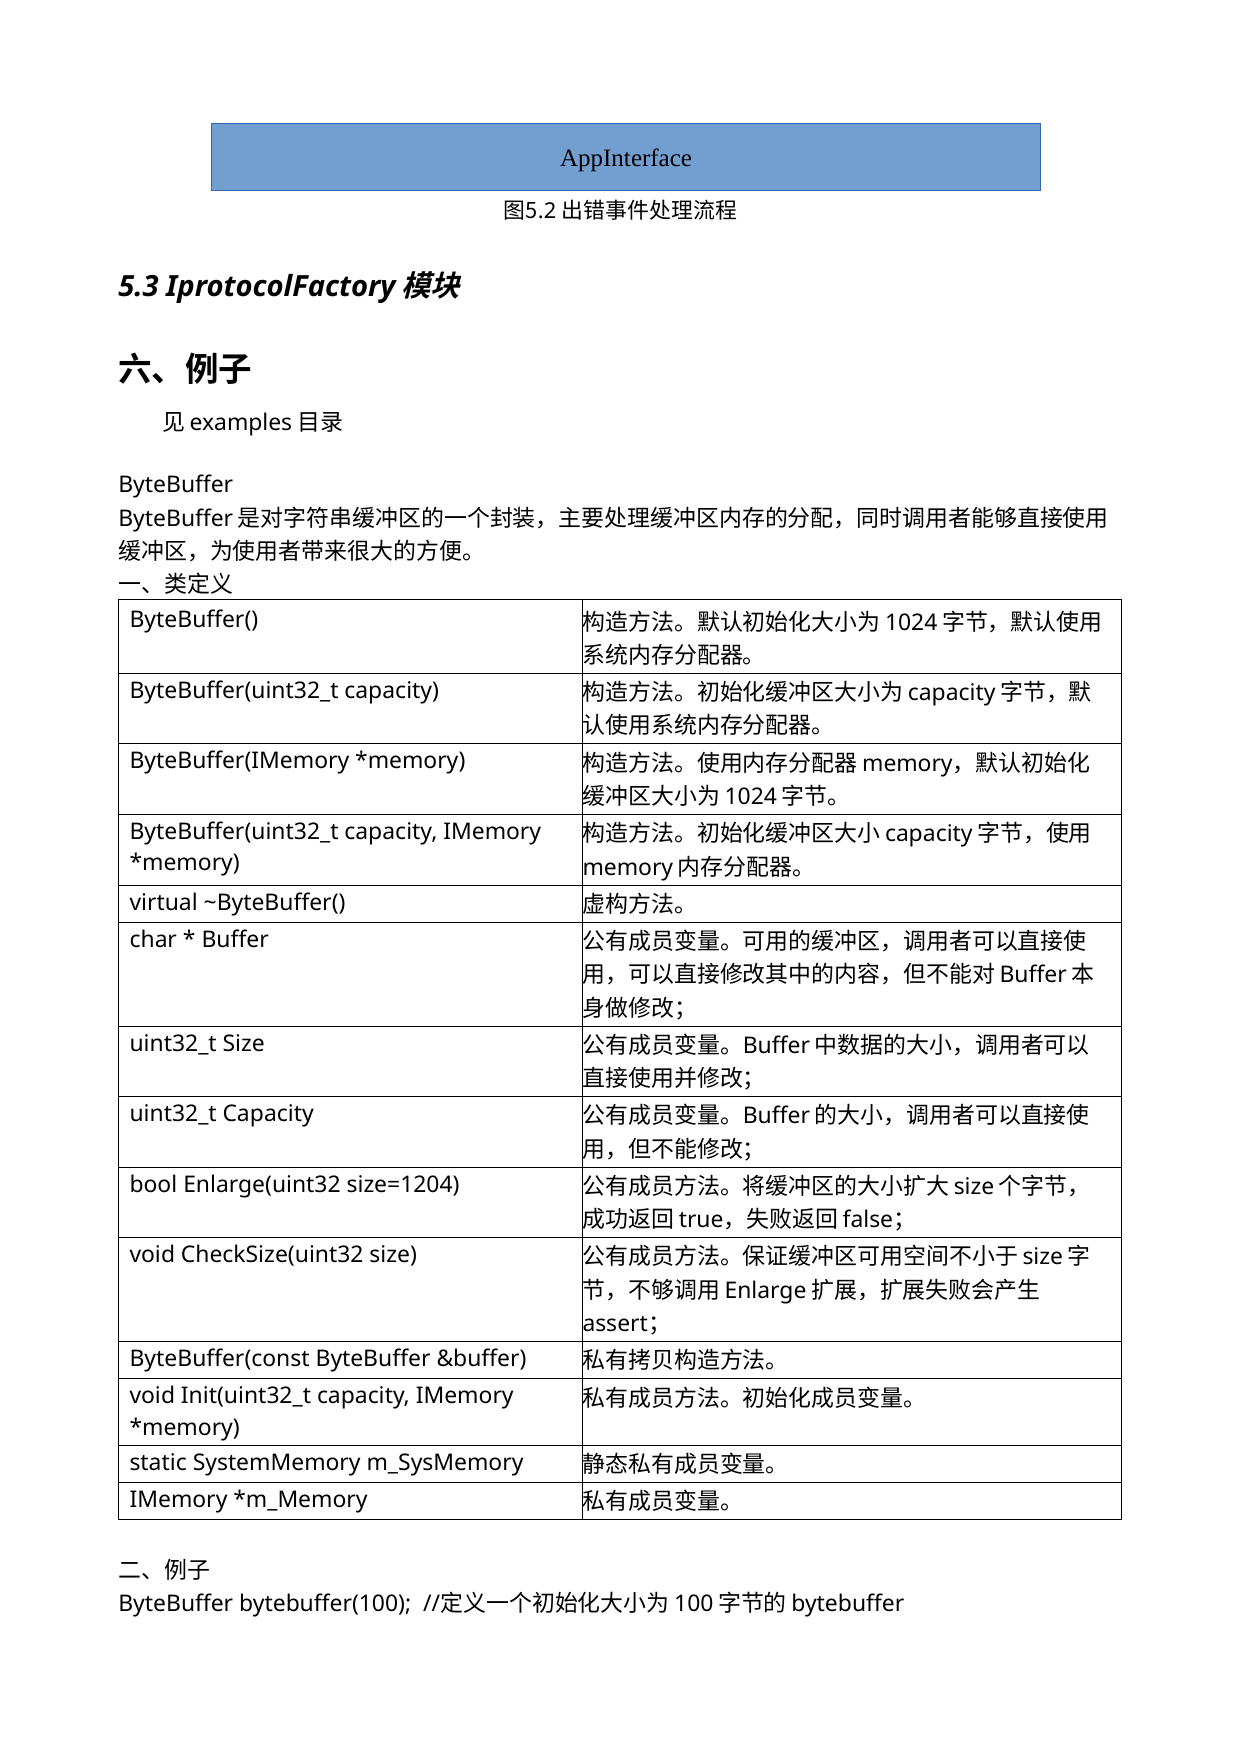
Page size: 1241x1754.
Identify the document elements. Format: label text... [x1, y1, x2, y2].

table_cell 私有成员方法。初始化成员变量。 [583, 1379, 1121, 1445]
text ByteBuffer bytebuffer(100); //定义一个初始化大小为100字节的bytebuffer [118, 1585, 1122, 1618]
table_cell IMemory *m_Memory [119, 1483, 582, 1519]
table_cell 公有成员变量。Buffer的大小，调用者可以直接使用，但不能修改； [583, 1097, 1121, 1167]
table_cell ByteBuffer(uint32_t capacity, IMemory *memory) [119, 815, 582, 884]
table_cell 构造方法。初始化缓冲区大小capacity字节，使用memory内存分配器。 [583, 815, 1121, 884]
table_cell void CheckSize(uint32 size) [119, 1238, 582, 1341]
table_cell uint32_t Size [119, 1027, 582, 1096]
text 二、例子 [118, 1551, 1122, 1585]
table_cell uint32_t Capacity [119, 1097, 582, 1167]
table_cell 私有拷贝构造方法。 [583, 1342, 1121, 1378]
subtitle 六、例子 [118, 343, 1122, 391]
table_header 构造方法。默认初始化大小为1024字节，默认使用系统内存分配器。 [583, 600, 1121, 673]
table_cell ByteBuffer(const ByteBuffer &buffer) [119, 1342, 582, 1378]
table_cell 公有成员方法。保证缓冲区可用空间不小于size字节，不够调用Enlarge扩展，扩展失败会产生assert； [583, 1238, 1121, 1341]
table_cell 虚构方法。 [583, 886, 1121, 922]
text ByteBuffer是对字符串缓冲区的一个封装，主要处理缓冲区内存的分配，同时调用者能够直接使用缓冲区，为使用者带来很大的方便。 [118, 499, 1122, 566]
text ByteBuffer [118, 468, 1122, 499]
table_cell 私有成员变量。 [583, 1483, 1121, 1519]
table_cell void Init(uint32_t capacity, IMemory *memory) [119, 1379, 582, 1445]
table_cell 构造方法。使用内存分配器memory，默认初始化缓冲区大小为1024字节。 [583, 744, 1121, 814]
table_cell virtual ~ByteBuffer() [119, 886, 582, 922]
table_header ByteBuffer() [119, 600, 582, 673]
table_cell ByteBuffer(IMemory *memory) [119, 744, 582, 814]
text 一、类定义 [118, 566, 1122, 599]
table_cell 公有成员方法。将缓冲区的大小扩大size个字节，成功返回true，失败返回false； [583, 1168, 1121, 1237]
text 图5.2 出错事件处理流程 [118, 193, 1122, 225]
table_cell 公有成员变量。Buffer中数据的大小，调用者可以直接使用并修改； [583, 1027, 1121, 1096]
table_cell char * Buffer [119, 923, 582, 1026]
table_cell ByteBuffer(uint32_t capacity) [119, 674, 582, 743]
text 见examples目录 [118, 404, 1122, 437]
subtitle 5.3 IprotocolFactory模块 [118, 263, 1122, 305]
table_cell 公有成员变量。可用的缓冲区，调用者可以直接使用，可以直接修改其中的内容，但不能对Buffer本身做修改； [583, 923, 1121, 1026]
table_cell 静态私有成员变量。 [583, 1446, 1121, 1482]
table_cell static SystemMemory m_SysMemory [119, 1446, 582, 1482]
table_cell bool Enlarge(uint32 size=1204) [119, 1168, 582, 1237]
table_cell 构造方法。初始化缓冲区大小为capacity字节，默认使用系统内存分配器。 [583, 674, 1121, 743]
